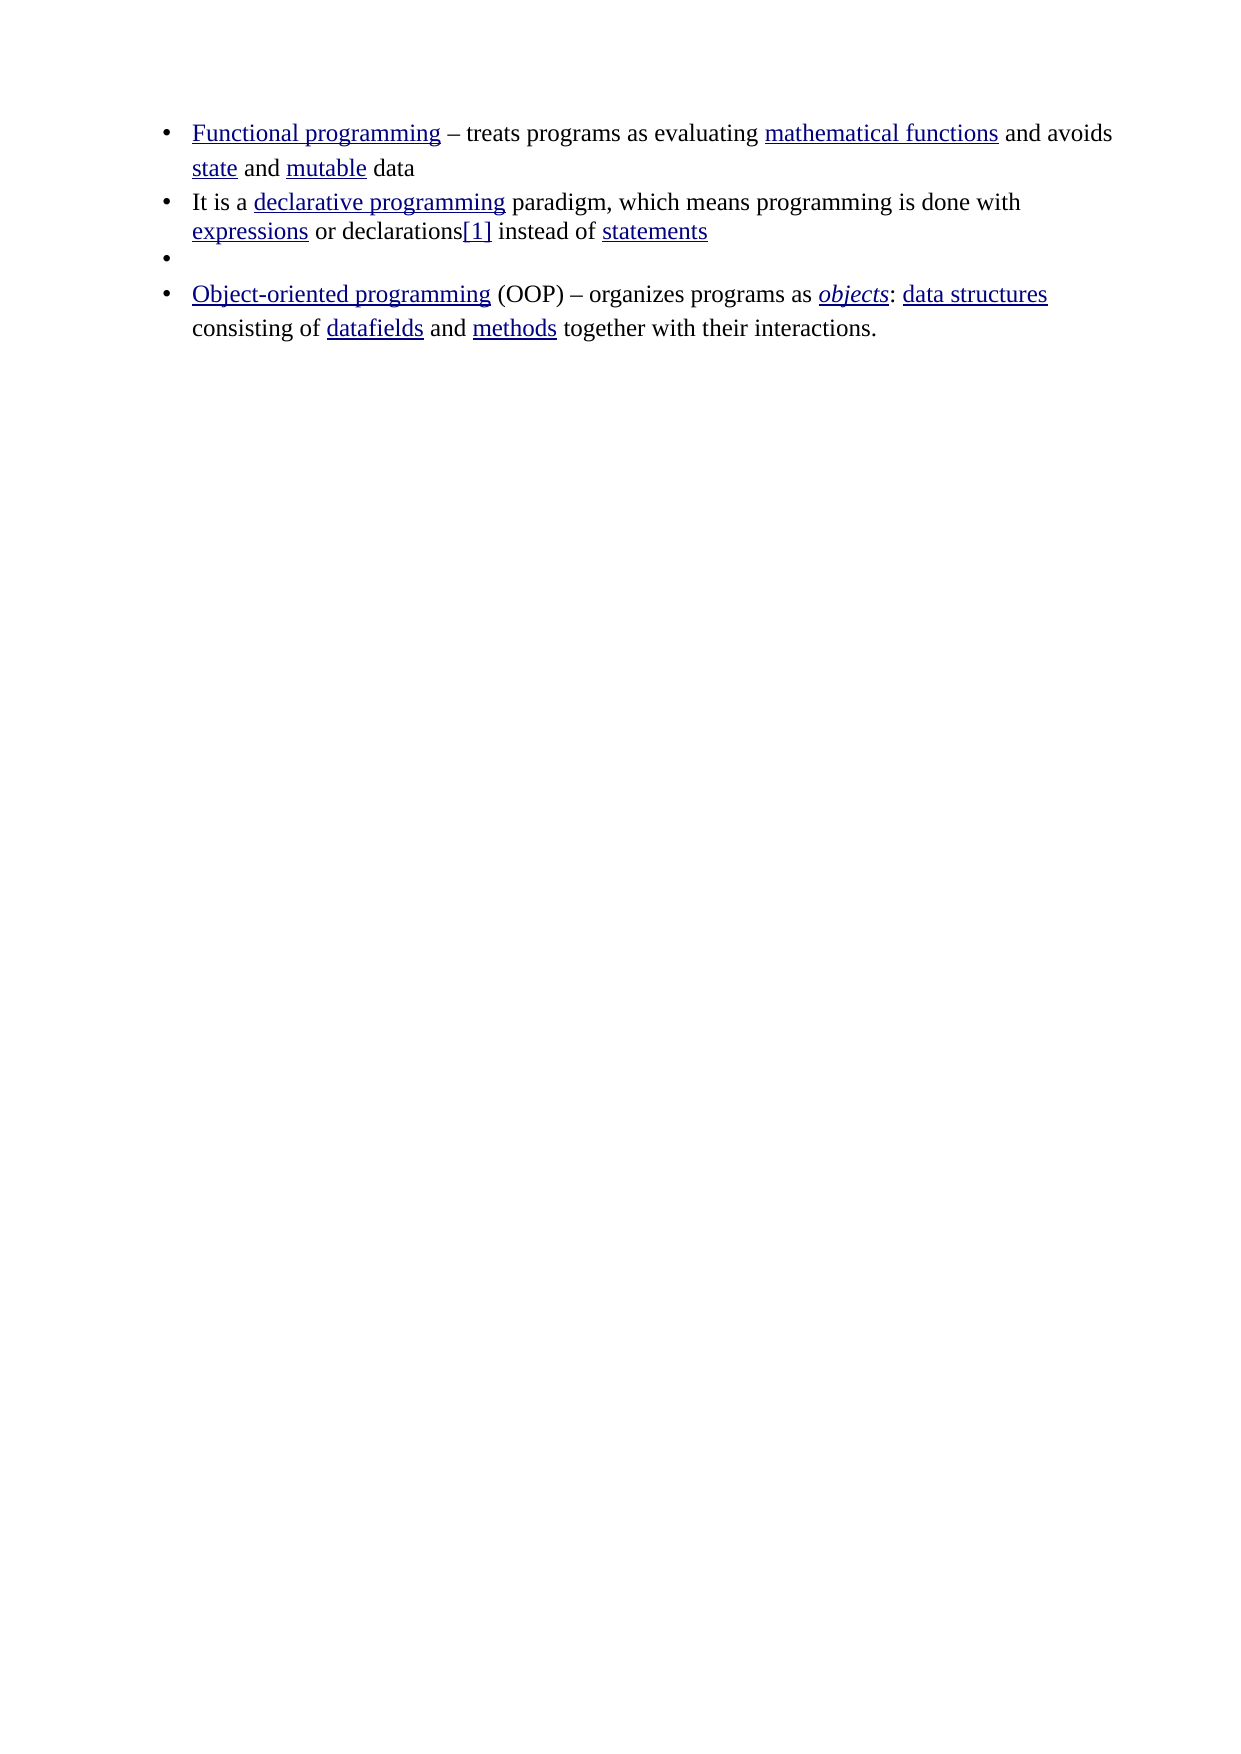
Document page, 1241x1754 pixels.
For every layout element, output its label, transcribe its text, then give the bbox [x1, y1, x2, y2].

list Object-oriented programming (OOP) – organizes programs as objects: data structures consisting of datafields and methods together with their interactions. [162, 279, 1122, 342]
list Functional programming – treats programs as evaluating mathematical functions and avoids state and mutable data [162, 118, 1122, 181]
list It is a declarative programming paradigm, which means programming is done with expressions or declarations[1] instead of statements [162, 187, 1122, 244]
